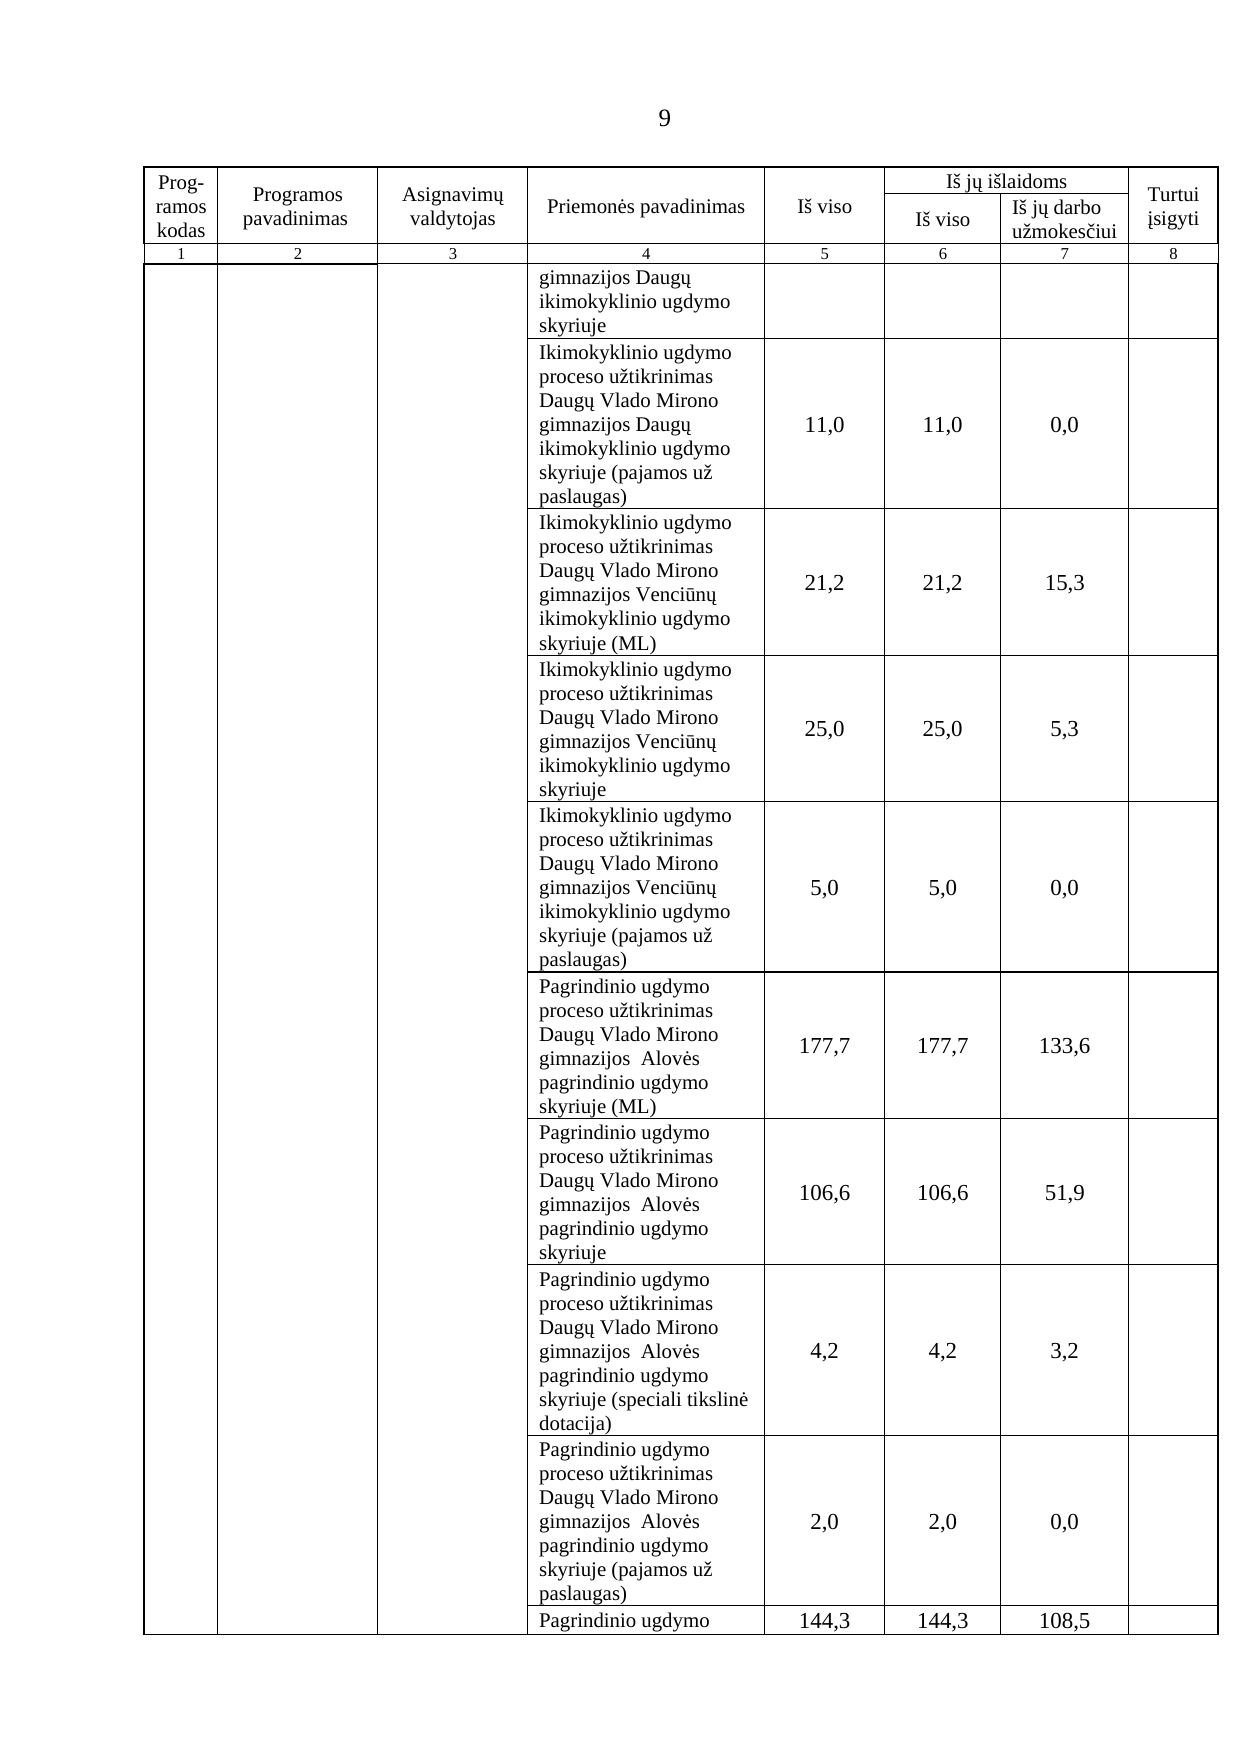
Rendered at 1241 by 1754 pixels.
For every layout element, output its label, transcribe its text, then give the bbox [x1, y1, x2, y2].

table_cell [378, 264, 527, 1634]
table_cell 4,2 [765, 1265, 884, 1435]
table_header Programos pavadinimas [218, 168, 377, 243]
table_cell [765, 264, 884, 337]
table_cell gimnazijos Daugų ikimokyklinio ugdymo skyriuje [528, 264, 764, 337]
table_cell 144,3 [885, 1606, 1000, 1634]
table_cell 133,6 [1001, 973, 1128, 1118]
table_cell 2,0 [765, 1436, 884, 1605]
table_cell Ikimokyklinio ugdymo proceso užtikrinimas Daugų Vlado Mirono gimnazijos Daugų ikimokyklinio ugdymo skyriuje (pajamos už paslaugas) [528, 339, 764, 508]
table_cell 21,2 [885, 509, 1000, 654]
table_cell 51,9 [1001, 1119, 1128, 1264]
table_cell [1129, 973, 1217, 1118]
table_cell [1129, 509, 1217, 654]
table_header Turtui įsigyti [1129, 168, 1217, 243]
table_cell Iš jų darbo užmokesčiui [1001, 194, 1128, 243]
table_cell 4,2 [885, 1265, 1000, 1435]
table_cell [1129, 1265, 1217, 1435]
table_cell 6 [885, 244, 1000, 263]
table_header Iš viso [765, 168, 884, 243]
table_cell [1129, 264, 1217, 337]
table_cell 7 [1001, 244, 1128, 263]
table_cell 4 [528, 244, 764, 263]
table_cell Ikimokyklinio ugdymo proceso užtikrinimas Daugų Vlado Mirono gimnazijos Venciūnų ikimokyklinio ugdymo skyriuje [528, 656, 764, 801]
table_cell 0,0 [1001, 339, 1128, 508]
table_cell [218, 265, 377, 1634]
table_cell 5,3 [1001, 656, 1128, 801]
table_cell Pagrindinio ugdymo proceso užtikrinimas Daugų Vlado Mirono gimnazijos Alovės pagrindinio ugdymo skyriuje [528, 1119, 764, 1264]
table_cell [1129, 339, 1217, 508]
table_cell Iš viso [885, 194, 1000, 243]
table_cell [1129, 1606, 1217, 1634]
table_cell 3 [378, 244, 527, 263]
table_cell 144,3 [765, 1606, 884, 1634]
table_cell Ikimokyklinio ugdymo proceso užtikrinimas Daugų Vlado Mirono gimnazijos Venciūnų ikimokyklinio ugdymo skyriuje (ML) [528, 509, 764, 654]
table_cell Pagrindinio ugdymo proceso užtikrinimas Daugų Vlado Mirono gimnazijos Alovės pagrindinio ugdymo skyriuje (speciali tikslinė dotacija) [528, 1265, 764, 1435]
table_header Asignavimų valdytojas [378, 168, 527, 243]
table_cell Pagrindinio ugdymo [528, 1606, 764, 1634]
table_cell 25,0 [885, 656, 1000, 801]
table_cell 25,0 [765, 656, 884, 801]
table_cell 2 [218, 244, 377, 263]
table_cell 2,0 [885, 1436, 1000, 1605]
table_header Priemonės pavadinimas [528, 168, 764, 243]
table_cell 15,3 [1001, 509, 1128, 654]
table_cell [145, 265, 217, 1634]
table_cell Ikimokyklinio ugdymo proceso užtikrinimas Daugų Vlado Mirono gimnazijos Venciūnų ikimokyklinio ugdymo skyriuje (pajamos už paslaugas) [528, 802, 764, 971]
table_cell 5,0 [765, 802, 884, 971]
table_cell 5 [765, 244, 884, 263]
table_cell 11,0 [765, 339, 884, 508]
table_cell 21,2 [765, 509, 884, 654]
table_cell 106,6 [765, 1119, 884, 1264]
table_cell [885, 264, 1000, 337]
table_cell Pagrindinio ugdymo proceso užtikrinimas Daugų Vlado Mirono gimnazijos Alovės pagrindinio ugdymo skyriuje (pajamos už paslaugas) [528, 1436, 764, 1605]
table_cell [1129, 802, 1217, 971]
table_cell 0,0 [1001, 802, 1128, 971]
table_cell [1129, 656, 1217, 801]
table_cell 3,2 [1001, 1265, 1128, 1435]
table_cell 5,0 [885, 802, 1000, 971]
table_cell 177,7 [885, 973, 1000, 1118]
table_cell 11,0 [885, 339, 1000, 508]
table_header Prog-ramos kodas [145, 168, 217, 243]
table_cell 106,6 [885, 1119, 1000, 1264]
table_cell 8 [1129, 244, 1218, 263]
table_cell 177,7 [765, 973, 884, 1118]
table_cell Pagrindinio ugdymo proceso užtikrinimas Daugų Vlado Mirono gimnazijos Alovės pagrindinio ugdymo skyriuje (ML) [528, 973, 764, 1118]
table_cell 108,5 [1001, 1606, 1128, 1634]
table_cell 0,0 [1001, 1436, 1128, 1605]
table_cell [1001, 264, 1128, 337]
table_cell 1 [145, 244, 217, 263]
table_header Iš jų išlaidoms [885, 168, 1128, 193]
table_cell [1129, 1436, 1217, 1605]
table_cell [1129, 1119, 1217, 1264]
